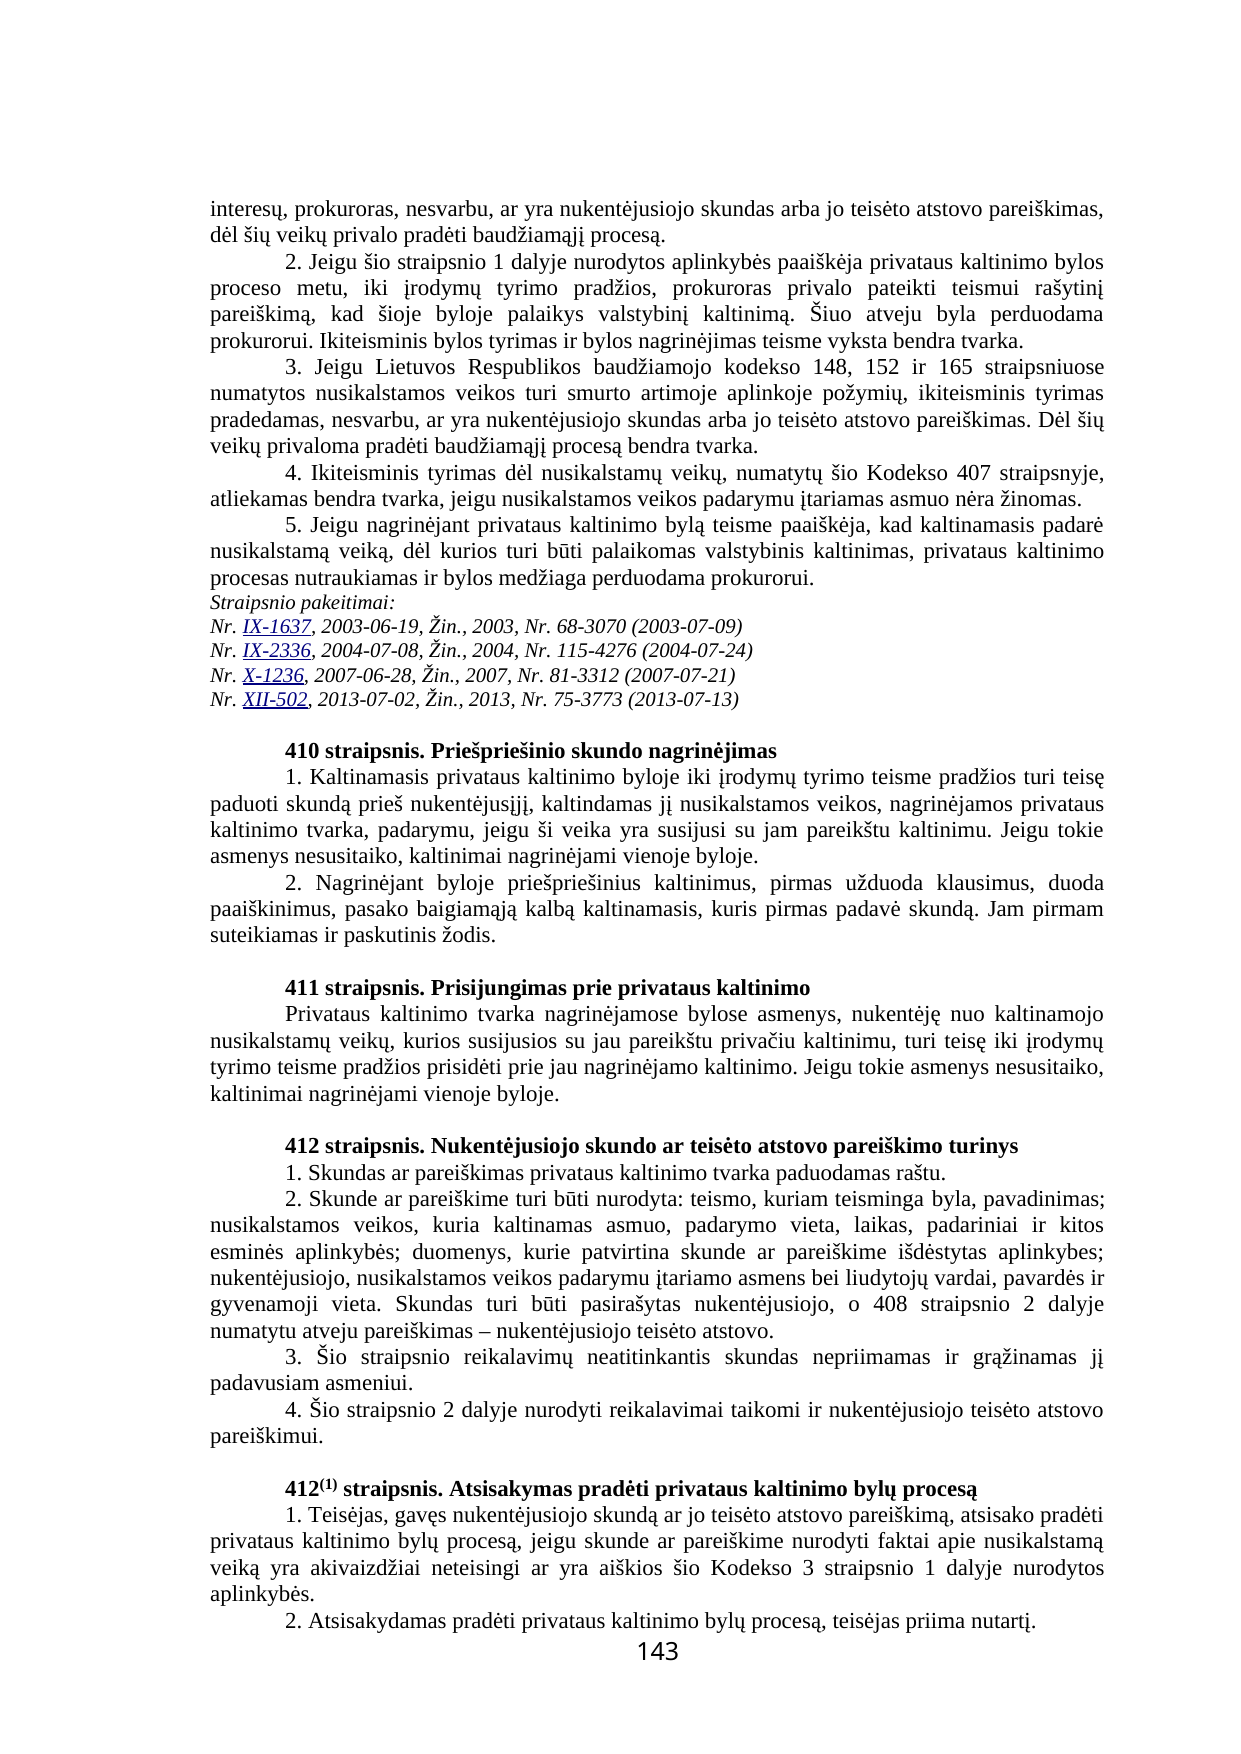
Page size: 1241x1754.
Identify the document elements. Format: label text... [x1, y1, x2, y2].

text Nr. IX-1637, 2003-06-19, Žin., 2003, Nr. 68-3070 (2003-07-09) [210, 614, 1106, 638]
text 2. Nagrinėjant byloje priešpriešinius kaltinimus, pirmas užduoda klausimus, duoda paaiškinimus, pasako baigiamąją kalbą kaltinamasis, kuris pirmas padavė skundą. Jam pirmam suteikiamas ir paskutinis žodis. [210, 869, 1106, 948]
text 412 straipsnis. Nukentėjusiojo skundo ar teisėto atstovo pareiškimo turinys [210, 1132, 1106, 1159]
text 4. Ikiteisminis tyrimas dėl nusikalstamų veikų, numatytų šio Kodekso 407 straipsnyje, atliekamas bendra tvarka, jeigu nusikalstamos veikos padarymu įtariamas asmuo nėra žinomas. [210, 458, 1106, 511]
text interesų, prokuroras, nesvarbu, ar yra nukentėjusiojo skundas arba jo teisėto atstovo pareiškimas, dėl šių veikų privalo pradėti baudžiamąjį procesą. [210, 195, 1106, 248]
text 2. Atsisakydamas pradėti privataus kaltinimo bylų procesą, teisėjas priima nutartį. [210, 1607, 1106, 1633]
text 1. Skundas ar pareiškimas privataus kaltinimo tvarka paduodamas raštu. [210, 1159, 1106, 1185]
text 2. Jeigu šio straipsnio 1 dalyje nurodytos aplinkybės paaiškėja privataus kaltinimo bylos proceso metu, iki įrodymų tyrimo pradžios, prokuroras privalo pateikti teismui rašytinį pareiškimą, kad šioje byloje palaikys valstybinį kaltinimą. Šiuo atveju byla perduodama prokurorui. Ikiteisminis bylos tyrimas ir bylos nagrinėjimas teisme vyksta bendra tvarka. [210, 248, 1106, 353]
text Nr. X-1236, 2007-06-28, Žin., 2007, Nr. 81-3312 (2007-07-21) [210, 662, 1106, 687]
text Straipsnio pakeitimai: [210, 590, 1106, 614]
text 4. Šio straipsnio 2 dalyje nurodyti reikalavimai taikomi ir nukentėjusiojo teisėto atstovo pareiškimui. [210, 1396, 1106, 1448]
text 411 straipsnis. Prisijungimas prie privataus kaltinimo [210, 974, 1106, 1001]
text 1. Teisėjas, gavęs nukentėjusiojo skundą ar jo teisėto atstovo pareiškimą, atsisako pradėti privataus kaltinimo bylų procesą, jeigu skunde ar pareiškime nurodyti faktai apie nusikalstamą veiką yra akivaizdžiai neteisingi ar yra aiškios šio Kodekso 3 straipsnio 1 dalyje nurodytos aplinkybės. [210, 1501, 1106, 1607]
text Nr. XII-502, 2013-07-02, Žin., 2013, Nr. 75-3773 (2013-07-13) [210, 687, 1106, 711]
text 410 straipsnis. Priešpriešinio skundo nagrinėjimas [210, 737, 1106, 763]
text Nr. IX-2336, 2004-07-08, Žin., 2004, Nr. 115-4276 (2004-07-24) [210, 638, 1106, 662]
text 3. Šio straipsnio reikalavimų neatitinkantis skundas nepriimamas ir grąžinamas jį padavusiam asmeniui. [210, 1343, 1106, 1396]
text 5. Jeigu nagrinėjant privataus kaltinimo bylą teisme paaiškėja, kad kaltinamasis padarė nusikalstamą veiką, dėl kurios turi būti palaikomas valstybinis kaltinimas, privataus kaltinimo procesas nutraukiamas ir bylos medžiaga perduodama prokurorui. [210, 511, 1106, 590]
text Privataus kaltinimo tvarka nagrinėjamose bylose asmenys, nukentėję nuo kaltinamojo nusikalstamų veikų, kurios susijusios su jau pareikštu privačiu kaltinimu, turi teisę iki įrodymų tyrimo teisme pradžios prisidėti prie jau nagrinėjamo kaltinimo. Jeigu tokie asmenys nesusitaiko, kaltinimai nagrinėjami vienoje byloje. [210, 1001, 1106, 1106]
text 3. Jeigu Lietuvos Respublikos baudžiamojo kodekso 148, 152 ir 165 straipsniuose numatytos nusikalstamos veikos turi smurto artimoje aplinkoje požymių, ikiteisminis tyrimas pradedamas, nesvarbu, ar yra nukentėjusiojo skundas arba jo teisėto atstovo pareiškimas. Dėl šių veikų privaloma pradėti baudžiamąjį procesą bendra tvarka. [210, 353, 1106, 458]
text 2. Skunde ar pareiškime turi būti nurodyta: teismo, kuriam teisminga byla, pavadinimas; nusikalstamos veikos, kuria kaltinamas asmuo, padarymo vieta, laikas, padariniai ir kitos esminės aplinkybės; duomenys, kurie patvirtina skunde ar pareiškime išdėstytas aplinkybes; nukentėjusiojo, nusikalstamos veikos padarymu įtariamo asmens bei liudytojų vardai, pavardės ir gyvenamoji vieta. Skundas turi būti pasirašytas nukentėjusiojo, o 408 straipsnio 2 dalyje numatytu atveju pareiškimas – nukentėjusiojo teisėto atstovo. [210, 1185, 1106, 1343]
text 1. Kaltinamasis privataus kaltinimo byloje iki įrodymų tyrimo teisme pradžios turi teisę paduoti skundą prieš nukentėjusįjį, kaltindamas jį nusikalstamos veikos, nagrinėjamos privataus kaltinimo tvarka, padarymu, jeigu ši veika yra susijusi su jam pareikštu kaltinimu. Jeigu tokie asmenys nesusitaiko, kaltinimai nagrinėjami vienoje byloje. [210, 763, 1106, 869]
text 412(1) straipsnis. Atsisakymas pradėti privataus kaltinimo bylų procesą [210, 1475, 1106, 1501]
